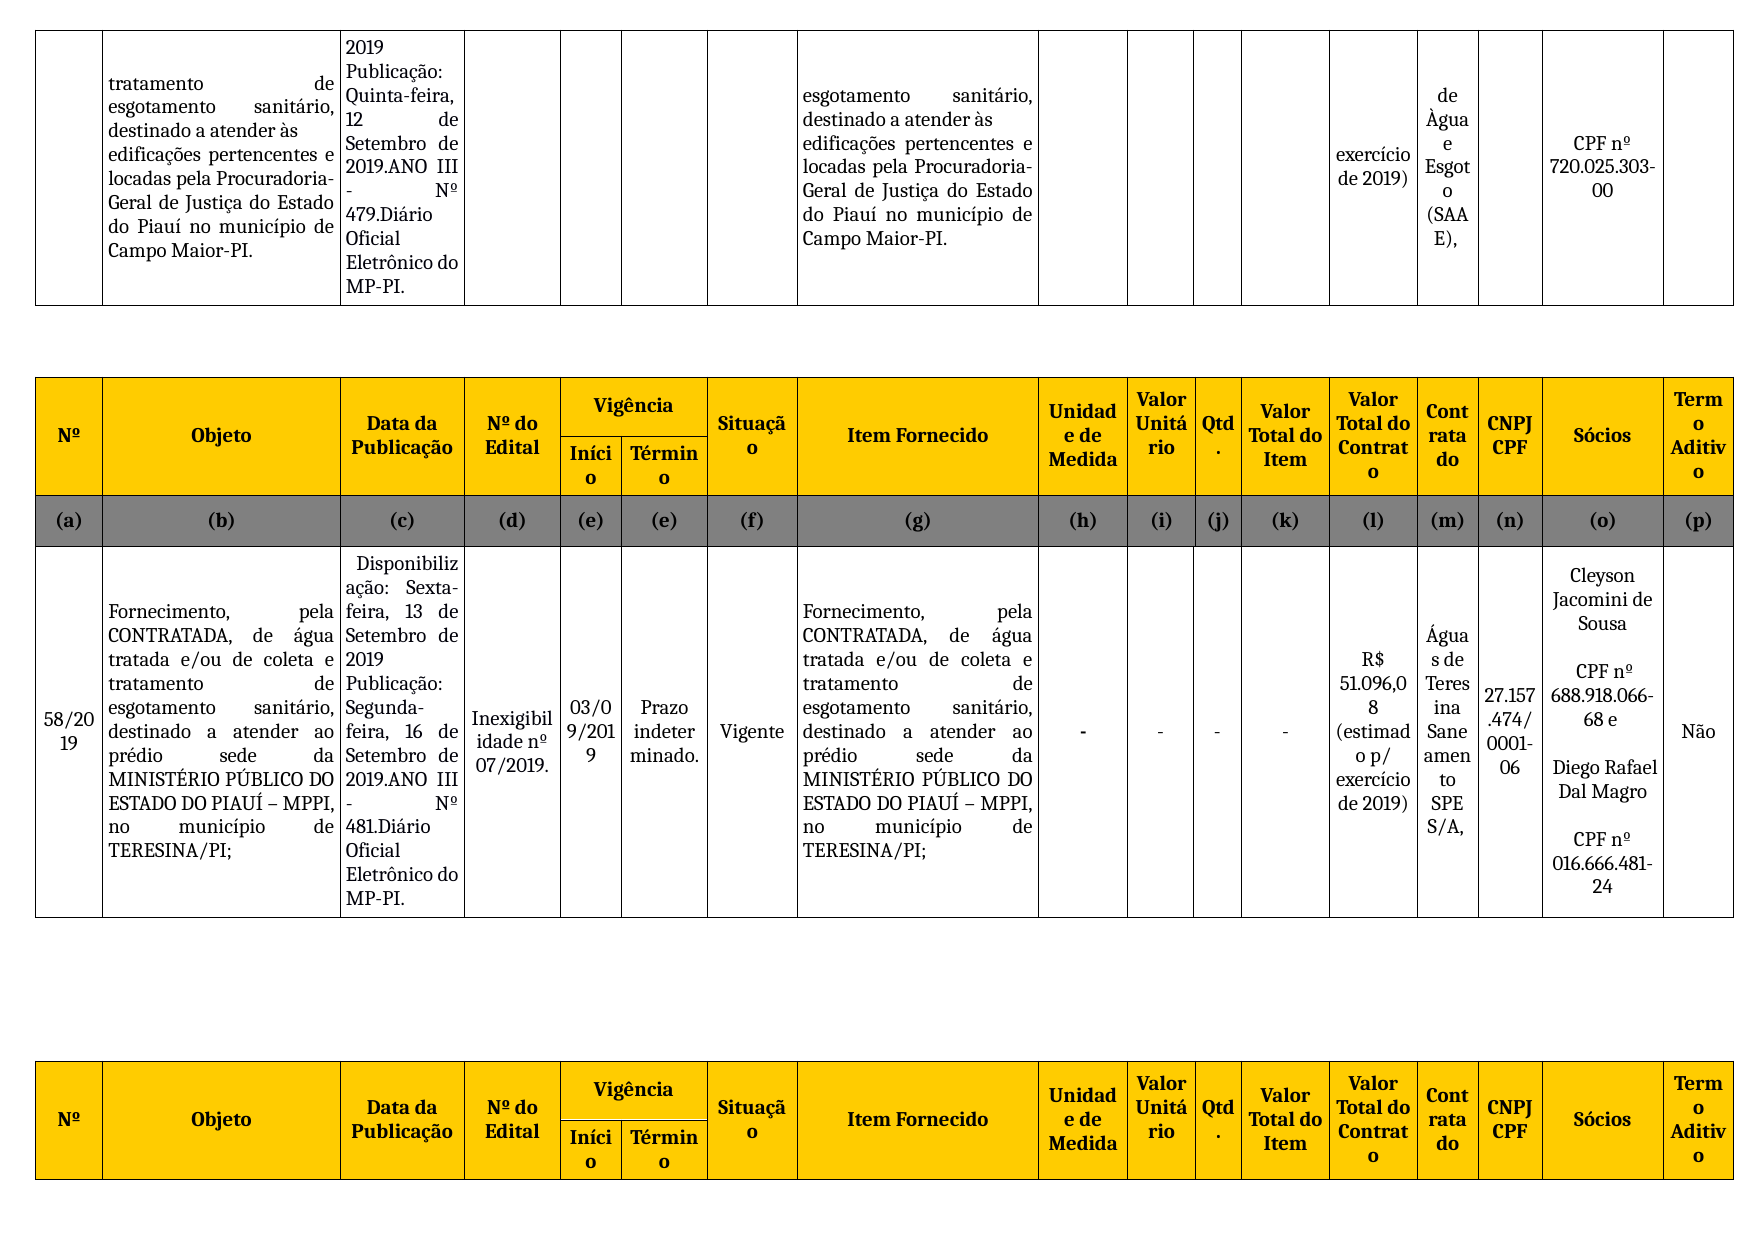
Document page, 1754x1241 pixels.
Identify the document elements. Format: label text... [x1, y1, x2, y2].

table_header Nº do Edital [465, 378, 560, 495]
table_cell - [1039, 31, 1127, 304]
table_header Termo Aditivo [1664, 1062, 1733, 1179]
table_cell R$ 51.096,08 (estimado p/ exercício de 2019) [1330, 547, 1417, 917]
table_cell Início [561, 1121, 621, 1179]
table_cell - [1128, 547, 1193, 917]
table_header Valor Unitário [1128, 1062, 1195, 1179]
table_cell (e) [622, 496, 707, 546]
table_header Situação [708, 378, 797, 495]
table_header Qtd. [1196, 1062, 1241, 1179]
table_cell (p) [1664, 496, 1733, 546]
table_cell Início [561, 437, 621, 495]
table_header Vigência [561, 378, 707, 436]
table_cell (f) [708, 496, 797, 546]
table_cell Vigente [708, 547, 797, 917]
table_header Data da Publicação [341, 378, 464, 495]
table_header Nº [36, 1062, 102, 1179]
table_header Valor Unitário [1128, 378, 1195, 495]
table_header Qtd. [1196, 378, 1241, 495]
table_cell tratamento de esgotamento sanitário, destinado a atender às edificações pertencentes e locadas pela Procuradoria-Geral de Justiça do Estado do Piauí no município de Campo Maior-PI. [103, 31, 340, 304]
table_cell - [1242, 547, 1329, 917]
table_header Valor Total do Contrato [1330, 378, 1417, 495]
table_header Contratado [1418, 378, 1478, 495]
table_cell (i) [1128, 496, 1195, 546]
table_cell - [1128, 31, 1193, 304]
table_header Sócios [1543, 378, 1663, 495]
table_header CNPJ CPF [1479, 378, 1542, 495]
table_cell Fornecimento, pela CONTRATADA, de água tratada e/ou de coleta e tratamento de esgotamento sanitário, destinado a atender ao prédio sede da MINISTÉRIO PÚBLICO DO ESTADO DO PIAUÍ – MPPI, no município de TERESINA/PI; [798, 547, 1038, 917]
table_header Unidade de Medida [1039, 1062, 1127, 1179]
table_cell - [1194, 547, 1241, 917]
table_header Sócios [1543, 1062, 1663, 1179]
table_cell Inexigibilidade nº 07/2019. [465, 547, 560, 917]
table_header Termo Aditivo [1664, 378, 1733, 495]
table_cell [1664, 31, 1733, 304]
table_header Nº [36, 378, 102, 495]
table_cell (j) [1196, 496, 1241, 546]
table_cell Prazo indeterminado. [622, 547, 707, 917]
table_header Unidade de Medida [1039, 378, 1127, 495]
table_cell (a) [36, 496, 102, 546]
table_cell - [1242, 31, 1329, 304]
table_cell Águas de Teresina Saneamento SPE S/A, [1418, 547, 1478, 917]
table_cell Disponibilização: Sexta-feira, 13 de Setembro de 2019 Publicação: Segunda-feira, 16 de Setembro de 2019.ANO III - Nº 481.Diário Oficial Eletrônico do MP-PI. [341, 547, 464, 917]
table_header Valor Total do Item [1242, 1062, 1329, 1179]
table_cell [1479, 31, 1542, 304]
table_cell (h) [1039, 496, 1127, 546]
table_cell (e) [561, 496, 621, 546]
table_cell Fornecimento, pela CONTRATADA, de água tratada e/ou de coleta e tratamento de esgotamento sanitário, destinado a atender ao prédio sede da MINISTÉRIO PÚBLICO DO ESTADO DO PIAUÍ – MPPI, no município de TERESINA/PI; [103, 547, 340, 917]
table_cell - [1194, 31, 1241, 304]
table_cell Término [622, 437, 707, 495]
table_cell esgotamento sanitário, destinado a atender às edificações pertencentes e locadas pela Procuradoria-Geral de Justiça do Estado do Piauí no município de Campo Maior-PI. [798, 31, 1038, 304]
table_cell (k) [1242, 496, 1329, 546]
table_cell 27.157.474/0001-06 [1479, 547, 1542, 917]
table_cell 03/09/2019 [561, 547, 621, 917]
table_cell [622, 31, 707, 304]
table_cell 58/2019 [36, 547, 102, 917]
table_cell [465, 31, 560, 304]
table_header Objeto [103, 378, 340, 495]
table_cell 2019 Publicação: Quinta-feira, 12 de Setembro de 2019.ANO III - Nº 479.Diário Oficial Eletrônico do MP-PI. [341, 31, 464, 304]
table_header CNPJ CPF [1479, 1062, 1542, 1179]
table_cell Término [622, 1121, 707, 1179]
table_header Situação [708, 1062, 797, 1179]
table_header Item Fornecido [798, 1062, 1038, 1179]
table_cell exercício de 2019) [1330, 31, 1417, 304]
table_cell - [1039, 547, 1127, 917]
table_header Nº do Edital [465, 1062, 560, 1179]
table_header Valor Total do Contrato [1330, 1062, 1417, 1179]
table_cell (o) [1543, 496, 1663, 546]
table_cell Não [1664, 547, 1733, 917]
table_cell (m) [1418, 496, 1478, 546]
table_header Objeto [103, 1062, 340, 1179]
table_header Valor Total do Item [1242, 378, 1329, 495]
table_cell [708, 31, 797, 304]
table_cell Cleyson Jacomini de Sousa CPF nº 688.918.066-68 e Diego Rafael Dal Magro CPF nº 016.666.481- 24 [1543, 547, 1663, 917]
table_header Vigência [561, 1062, 707, 1119]
table_cell [36, 31, 102, 304]
table_cell de Àgua e Esgoto (SAAE), [1418, 31, 1478, 304]
table_cell (n) [1479, 496, 1542, 546]
table_cell [561, 31, 621, 304]
table_header Data da Publicação [341, 1062, 464, 1179]
table_cell (d) [465, 496, 560, 546]
table_cell (l) [1330, 496, 1417, 546]
table_cell (c) [341, 496, 464, 546]
table_header Item Fornecido [798, 378, 1038, 495]
table_cell (g) [798, 496, 1038, 546]
table_cell CPF nº 720.025.303-00 [1543, 31, 1663, 304]
table_header Contratado [1418, 1062, 1478, 1179]
table_cell (b) [103, 496, 340, 546]
